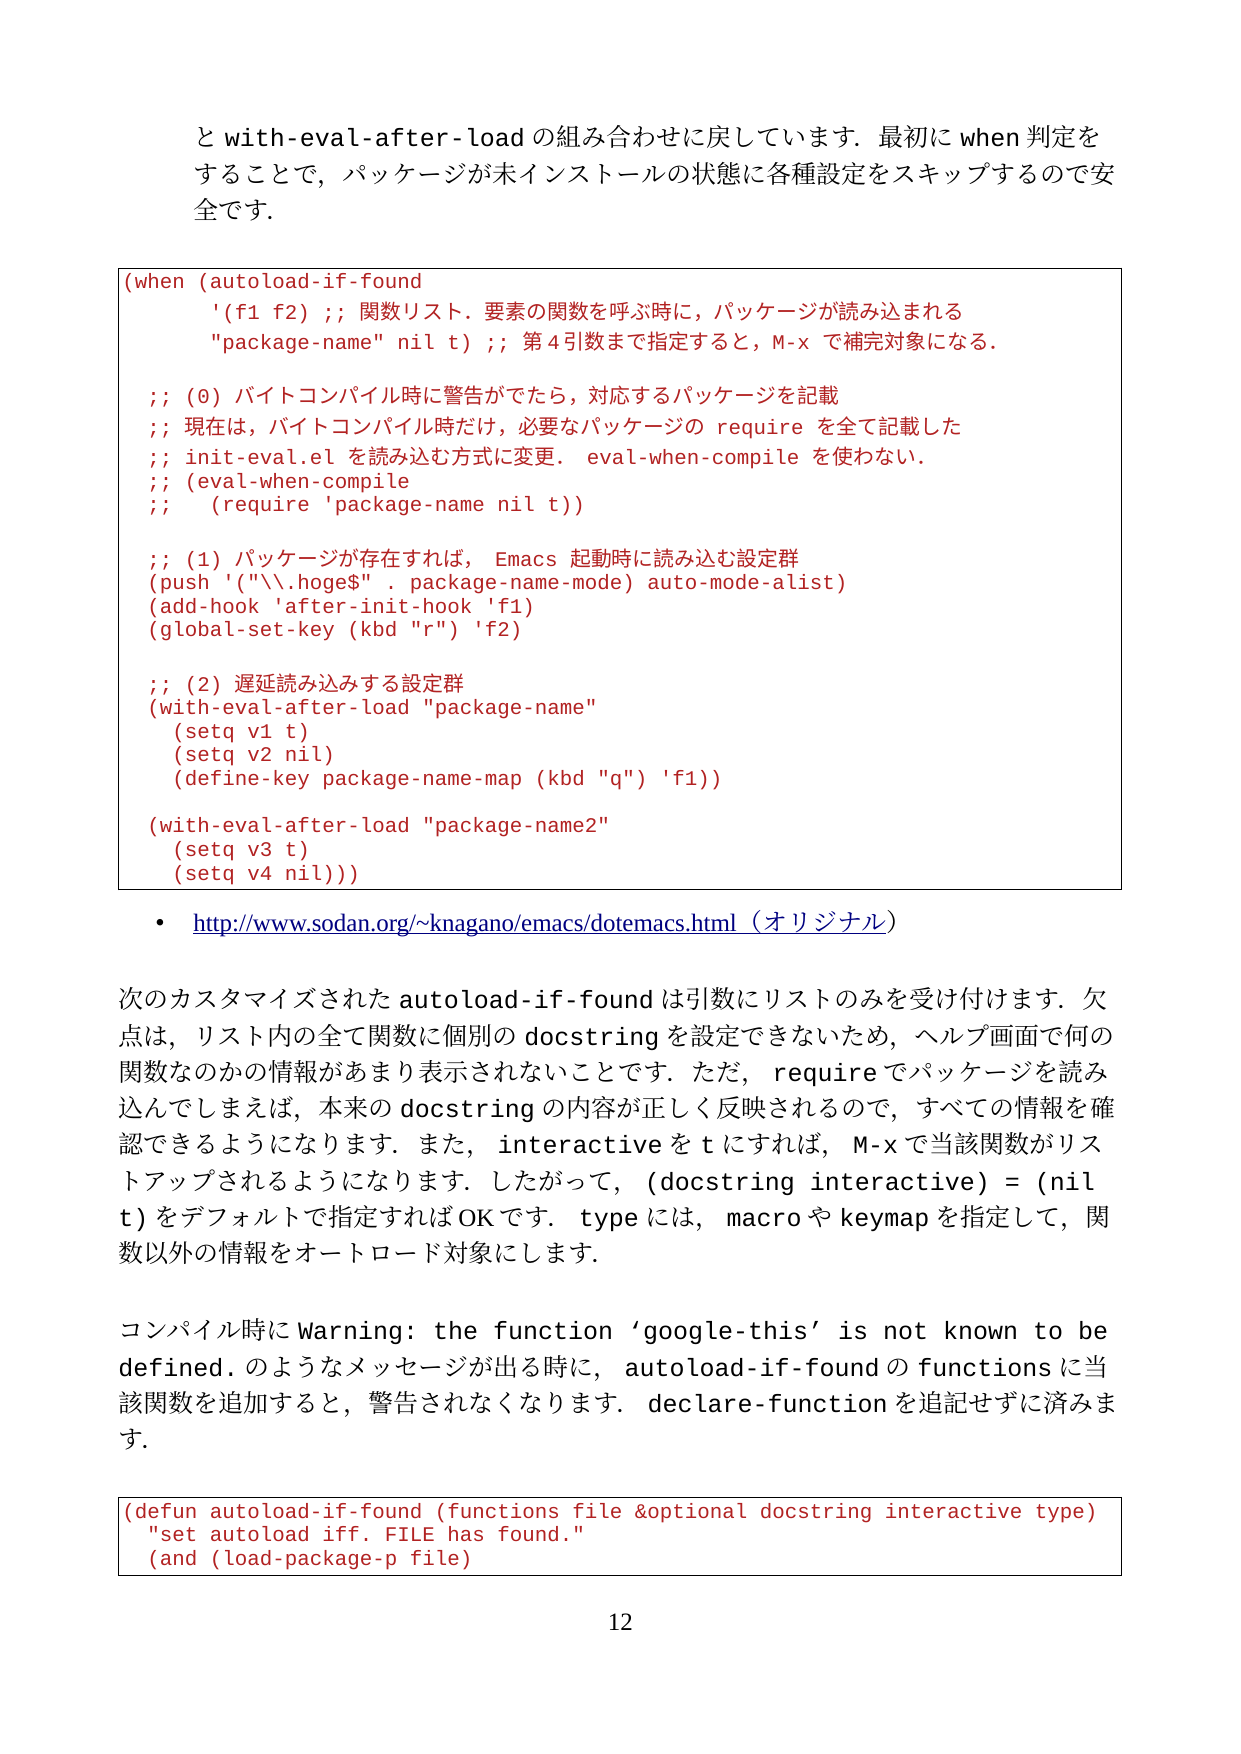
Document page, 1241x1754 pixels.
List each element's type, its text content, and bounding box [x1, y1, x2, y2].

text ;; (2) 遅延読み込みする設定群 [119, 663, 1121, 693]
text ;; (eval-when-compile [119, 467, 1121, 491]
text (setq v2 nil) [119, 741, 1121, 764]
text (global-set-key (kbd "r") 'f2) [119, 616, 1121, 639]
text ;; (require 'package-name nil t)) [119, 491, 1121, 514]
text (with-eval-after-load "package-name" [119, 693, 1121, 717]
text (setq v1 t) [119, 717, 1121, 741]
list と with-eval-after-load の組み合わせに戻しています．最初に when 判定をすることで，パッケージが未インストールの状態に各種設定をスキップするので安全です． [156, 118, 1122, 255]
text "set autoload iff. FILE has found." [119, 1521, 1121, 1544]
text (setq v3 t) [119, 835, 1121, 859]
text "package-name" nil t) ;; 第4引数まで指定すると，M-x で補完対象になる． [119, 322, 1121, 352]
text 次のカスタマイズされた autoload-if-found は引数にリストのみを受け付けます．欠点は，リスト内の全て関数に個別の docstring を設定できないため，ヘルプ画面で何の関数なのかの情報があまり表示されないことです．ただ， require でパッケージを読み込んでしまえば，本来の docstring の内容が正しく反映されるので，すべての情報を確認できるようになります．また， interactive を t にすれば， M-x で当該関数がリストアップされるようになります．したがって， (docstring interactive) = (nil t) をデフォルトで指定すればOKです． type には， macro や keymap を指定して，関数以外の情報をオートロード対象にします． [118, 980, 1122, 1298]
text (add-hook 'after-init-hook 'f1) [119, 592, 1121, 616]
text ;; (0) バイトコンパイル時に警告がでたら，対応するパッケージを記載 [119, 376, 1121, 406]
text (and (load-package-p file) [119, 1544, 1121, 1575]
text (define-key package-name-map (kbd "q") 'f1)) [119, 764, 1121, 788]
list http://www.sodan.org/~knagano/emacs/dotemacs.html（オリジナル） [156, 903, 1122, 967]
text '(f1 f2) ;; 関数リスト．要素の関数を呼ぶ時に，パッケージが読み込まれる [119, 291, 1121, 322]
text (with-eval-after-load "package-name2" [119, 811, 1121, 835]
text ;; init-eval.el を読み込む方式に変更． eval-when-compile を使わない． [119, 436, 1121, 467]
text (when (autoload-if-found [119, 269, 1121, 291]
text (setq v4 nil))) [119, 859, 1121, 889]
text ;; (1) パッケージが存在すれば， Emacs 起動時に読み込む設定群 [119, 538, 1121, 568]
text (push '("\\.hoge$" . package-name-mode) auto-mode-alist) [119, 568, 1121, 592]
text ;; 現在は，バイトコンパイル時だけ，必要なパッケージの require を全て記載した [119, 406, 1121, 436]
text コンパイル時に Warning: the function ‘google-this’ is not known to be defined. のようなメッセージが出る時に， autoload-if-found の functions に当該関数を追加すると，警告されなくなります． declare-function を追記せずに済みます． [118, 1311, 1122, 1484]
text (defun autoload-if-found (functions file &optional docstring interactive type) [119, 1498, 1121, 1521]
